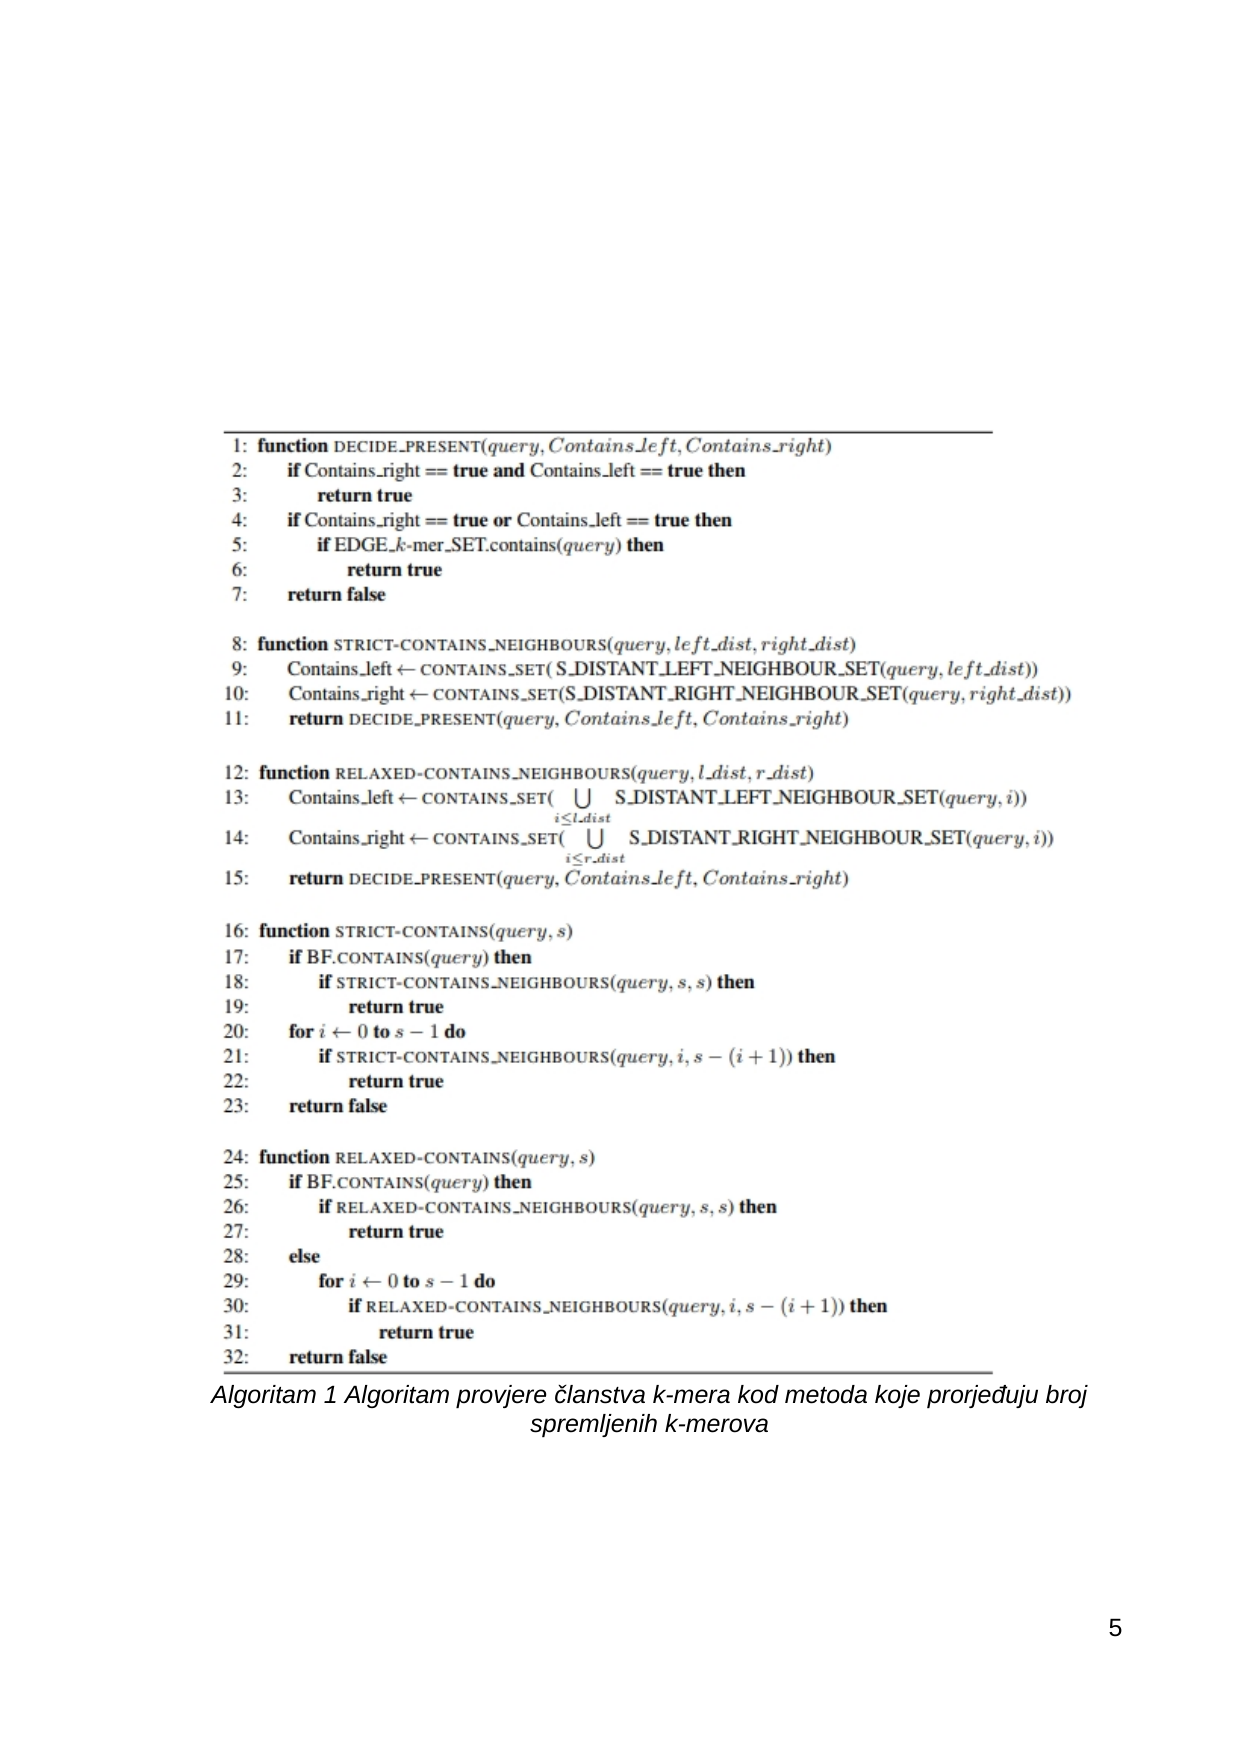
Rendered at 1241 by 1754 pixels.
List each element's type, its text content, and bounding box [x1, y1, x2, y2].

text Algoritam 1 Algoritam provjere članstva k-mera kod metoda koje prorjeđuju broj spremljenih k-merova [210, 1376, 1089, 1438]
picture [209, 429, 1090, 1376]
